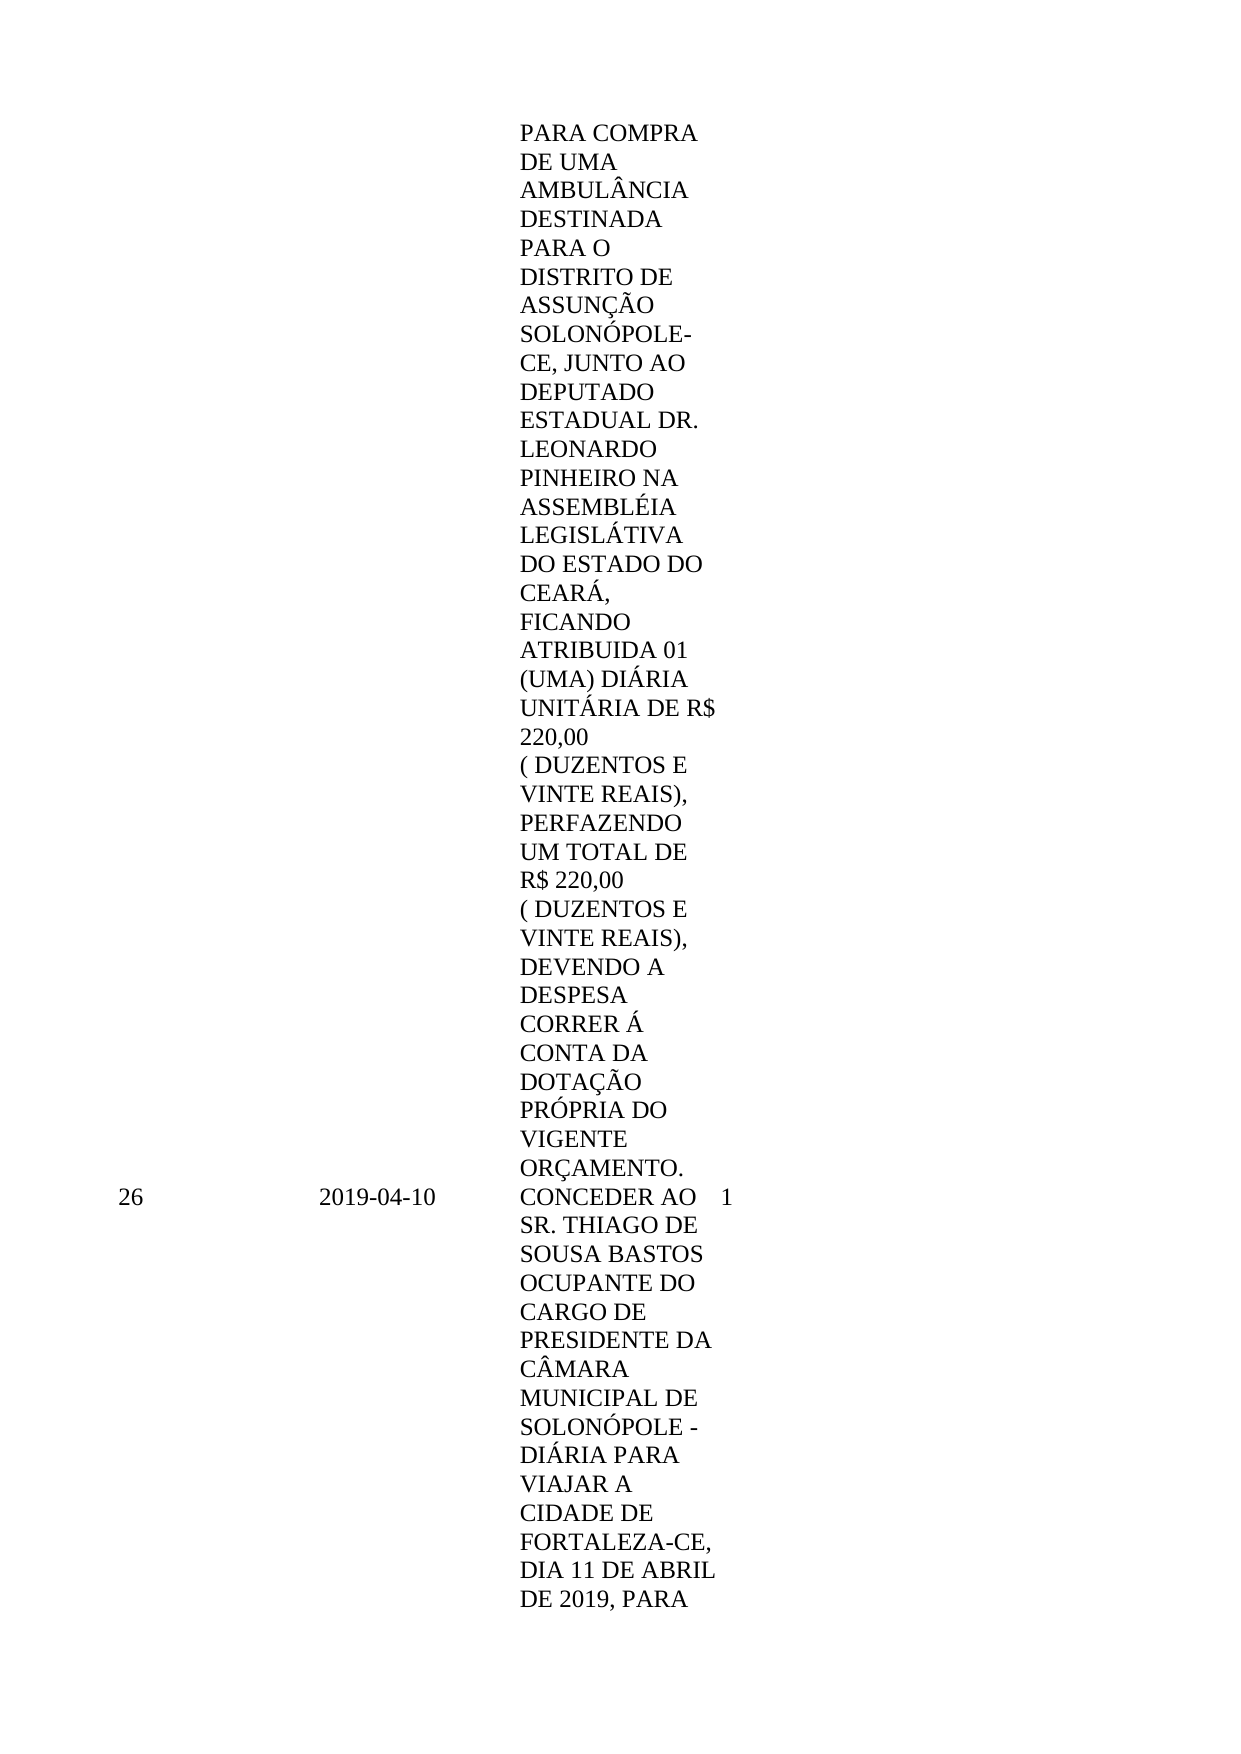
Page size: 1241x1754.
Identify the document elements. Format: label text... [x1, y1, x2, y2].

table_cell CONCEDER AO SR. THIAGO DE SOUSA BASTOS OCUPANTE DO CARGO DE PRESIDENTE DA CÂMARA MUNICIPAL DE SOLONÓPOLE -DIÁRIA PARA VIAJAR A CIDADE DE FORTALEZA-CE, DIA 11 DE ABRIL DE 2019, PARA [520, 1182, 720, 1613]
table_cell PARA COMPRA DE UMA AMBULÂNCIA DESTINADA PARA O DISTRITO DE ASSUNÇÃO SOLONÓPOLE-CE, JUNTO AO DEPUTADO ESTADUAL DR. LEONARDO PINHEIRO NA ASSEMBLÉIA LEGISLÁTIVA DO ESTADO DO CEARÁ, FICANDO ATRIBUIDA 01 (UMA) DIÁRIA UNITÁRIA DE R$ 220,00 ( DUZENTOS E VINTE REAIS), PERFAZENDO UM TOTAL DE R$ 220,00 ( DUZENTOS E VINTE REAIS), DEVENDO A DESPESA CORRER Á CONTA DA DOTAÇÃO PRÓPRIA DO VIGENTE ORÇAMENTO. [520, 118, 720, 1182]
table_cell [319, 118, 519, 1182]
table_cell [118, 118, 319, 1182]
table_cell 1 [720, 1182, 921, 1613]
table_cell 2019-04-10 [319, 1182, 519, 1613]
table_cell 26 [118, 1182, 319, 1613]
table_cell [921, 1182, 1122, 1613]
table_cell [921, 118, 1122, 1182]
table_cell [720, 118, 921, 1182]
